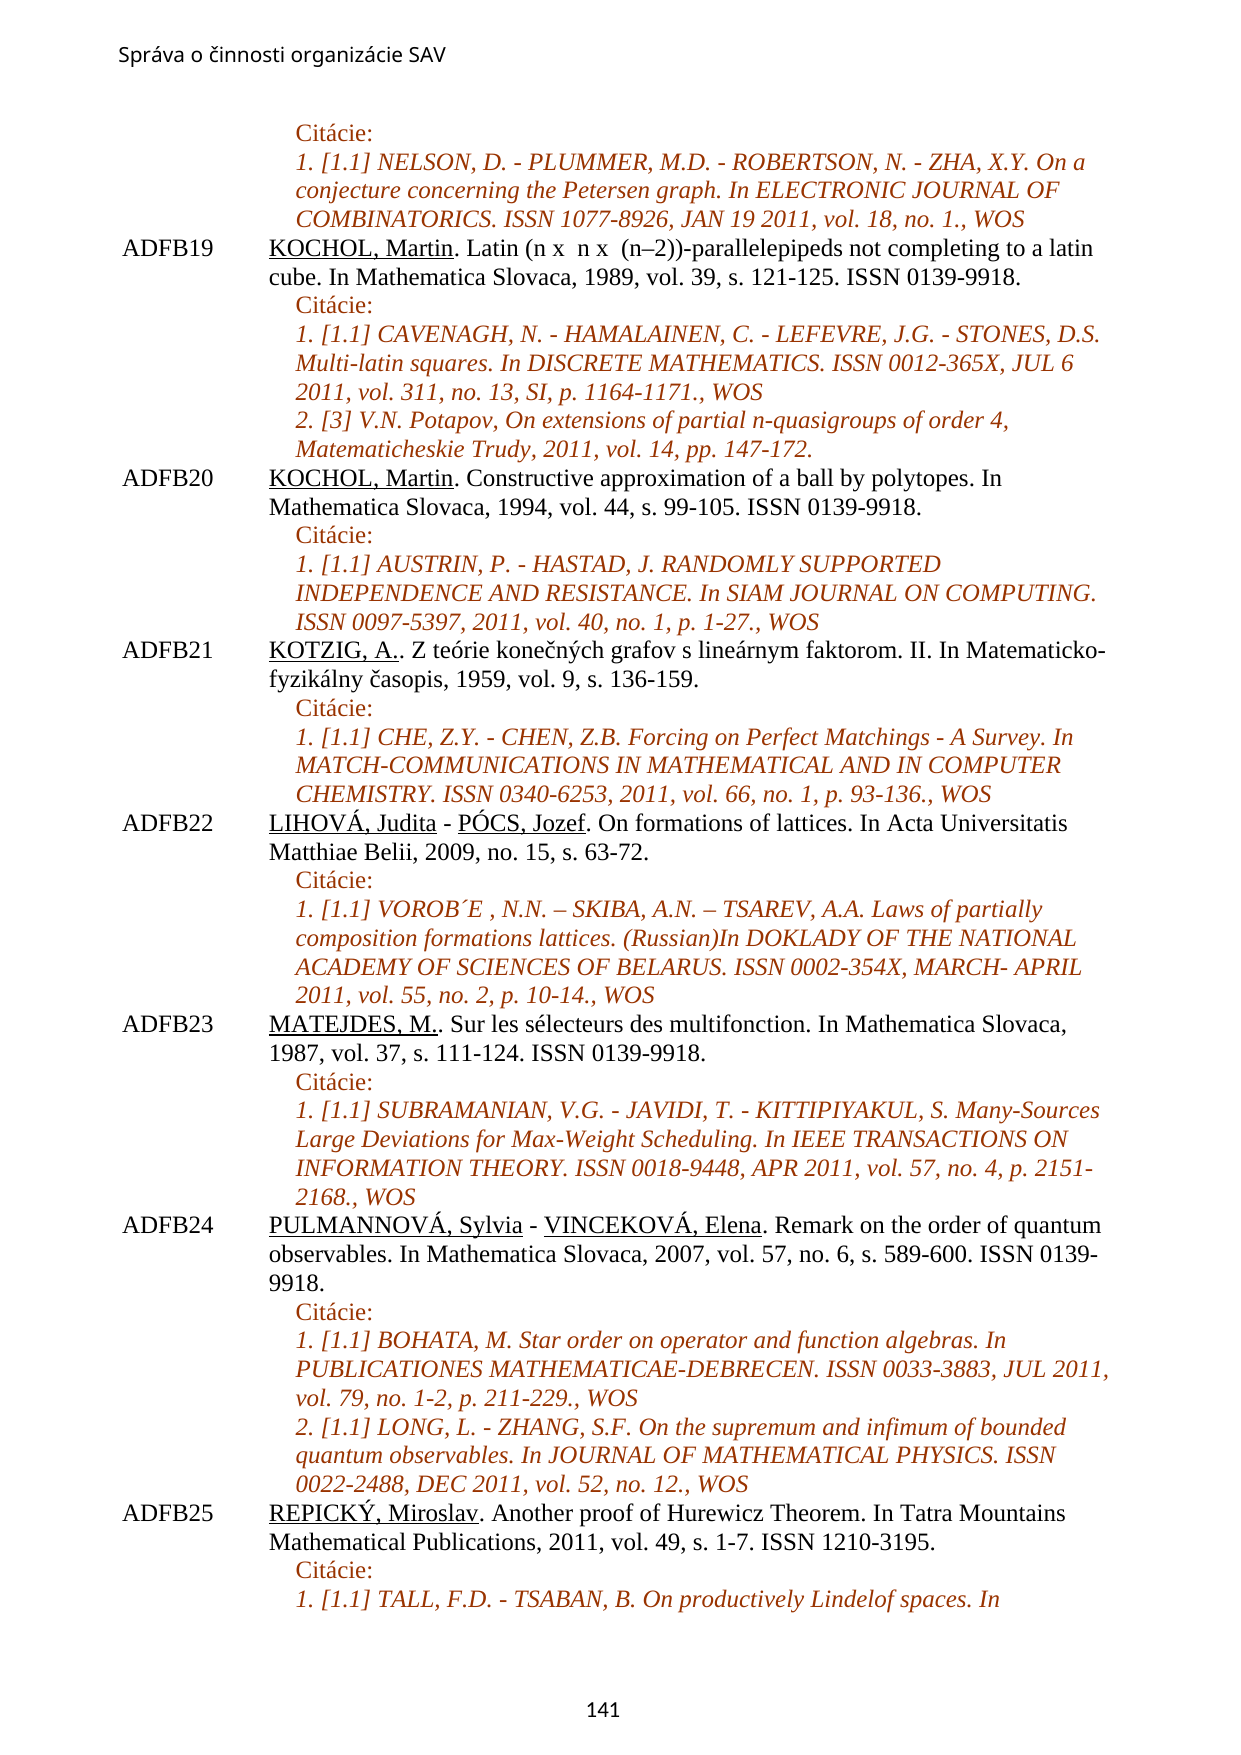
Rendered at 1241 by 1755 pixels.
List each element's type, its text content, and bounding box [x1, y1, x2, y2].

table_header KOCHOL, Martin. Constructive approximation of a ball by polytopes. In Mathematica Slovaca, 1994, vol. 44, s. 99-105. ISSN 0139-9918. [269, 463, 1122, 521]
table_header REPICKÝ, Miroslav. Another proof of Hurewicz Theorem. In Tatra Mountains Mathematical Publications, 2011, vol. 49, s. 1-7. ISSN 1210-3195. [269, 1498, 1122, 1556]
text 1. [1.1] CHE, Z.Y. - CHEN, Z.B. Forcing on Perfect Matchings - A Survey. In MATCH-COMMUNICATIONS IN MATHEMATICAL AND IN COMPUTER CHEMISTRY. ISSN 0340-6253, 2011, vol. 66, no. 1, p. 93-136., WOS [295, 722, 1122, 808]
table_header ADFB24 [122, 1211, 269, 1297]
table_header PULMANNOVÁ, Sylvia - VINCEKOVÁ, Elena. Remark on the order of quantum observables. In Mathematica Slovaca, 2007, vol. 57, no. 6, s. 589-600. ISSN 0139-9918. [269, 1211, 1122, 1297]
table_header ADFB22 [122, 808, 269, 866]
text Citácie: [295, 866, 1122, 894]
text 2. [3] V.N. Potapov, On extensions of partial n-quasigroups of order 4, Matematicheskie Trudy, 2011, vol. 14, pp. 147-172. [295, 406, 1122, 463]
text 1. [1.1] NELSON, D. - PLUMMER, M.D. - ROBERTSON, N. - ZHA, X.Y. On a conjecture concerning the Petersen graph. In ELECTRONIC JOURNAL OF COMBINATORICS. ISSN 1077-8926, JAN 19 2011, vol. 18, no. 1., WOS [295, 147, 1122, 233]
table_header KOTZIG, A.. Z teórie konečných grafov s lineárnym faktorom. II. In Matematicko-fyzikálny časopis, 1959, vol. 9, s. 136-159. [269, 636, 1122, 693]
text 1. [1.1] CAVENAGH, N. - HAMALAINEN, C. - LEFEVRE, J.G. - STONES, D.S. Multi-latin squares. In DISCRETE MATHEMATICS. ISSN 0012-365X, JUL 6 2011, vol. 311, no. 13, SI, p. 1164-1171., WOS [295, 319, 1122, 406]
table_header ADFB23 [122, 1009, 269, 1067]
text Citácie: [295, 118, 1122, 147]
table_header ADFB21 [122, 636, 269, 693]
text Citácie: [295, 693, 1122, 722]
text Citácie: [295, 1297, 1122, 1326]
text Citácie: [295, 1067, 1122, 1096]
table_header ADFB25 [122, 1498, 269, 1556]
text Citácie: [295, 521, 1122, 549]
text 1. [1.1] TALL, F.D. - TSABAN, B. On productively Lindelof spaces. In [295, 1584, 1122, 1613]
table_header LIHOVÁ, Judita - PÓCS, Jozef. On formations of lattices. In Acta Universitatis Matthiae Belii, 2009, no. 15, s. 63-72. [269, 808, 1122, 866]
table_header ADFB19 [122, 233, 269, 291]
text 1. [1.1] SUBRAMANIAN, V.G. - JAVIDI, T. - KITTIPIYAKUL, S. Many-Sources Large Deviations for Max-Weight Scheduling. In IEEE TRANSACTIONS ON INFORMATION THEORY. ISSN 0018-9448, APR 2011, vol. 57, no. 4, p. 2151-2168., WOS [295, 1096, 1122, 1211]
table_header KOCHOL, Martin. Latin (n x n x (n–2))-parallelepipeds not completing to a latin cube. In Mathematica Slovaca, 1989, vol. 39, s. 121-125. ISSN 0139-9918. [269, 233, 1122, 291]
table_header MATEJDES, M.. Sur les sélecteurs des multifonction. In Mathematica Slovaca, 1987, vol. 37, s. 111-124. ISSN 0139-9918. [269, 1009, 1122, 1067]
text 1. [1.1] AUSTRIN, P. - HASTAD, J. RANDOMLY SUPPORTED INDEPENDENCE AND RESISTANCE. In SIAM JOURNAL ON COMPUTING. ISSN 0097-5397, 2011, vol. 40, no. 1, p. 1-27., WOS [295, 549, 1122, 636]
table_header ADFB20 [122, 463, 269, 521]
text 1. [1.1] BOHATA, M. Star order on operator and function algebras. In PUBLICATIONES MATHEMATICAE-DEBRECEN. ISSN 0033-3883, JUL 2011, vol. 79, no. 1-2, p. 211-229., WOS [295, 1326, 1122, 1412]
text 1. [1.1] VOROB´E , N.N. – SKIBA, A.N. – TSAREV, A.A. Laws of partially composition formations lattices. (Russian)In DOKLADY OF THE NATIONAL ACADEMY OF SCIENCES OF BELARUS. ISSN 0002-354X, MARCH- APRIL 2011, vol. 55, no. 2, p. 10-14., WOS [295, 894, 1122, 1009]
text Citácie: [295, 1556, 1122, 1584]
text 2. [1.1] LONG, L. - ZHANG, S.F. On the supremum and infimum of bounded quantum observables. In JOURNAL OF MATHEMATICAL PHYSICS. ISSN 0022-2488, DEC 2011, vol. 52, no. 12., WOS [295, 1412, 1122, 1498]
text Citácie: [295, 291, 1122, 319]
